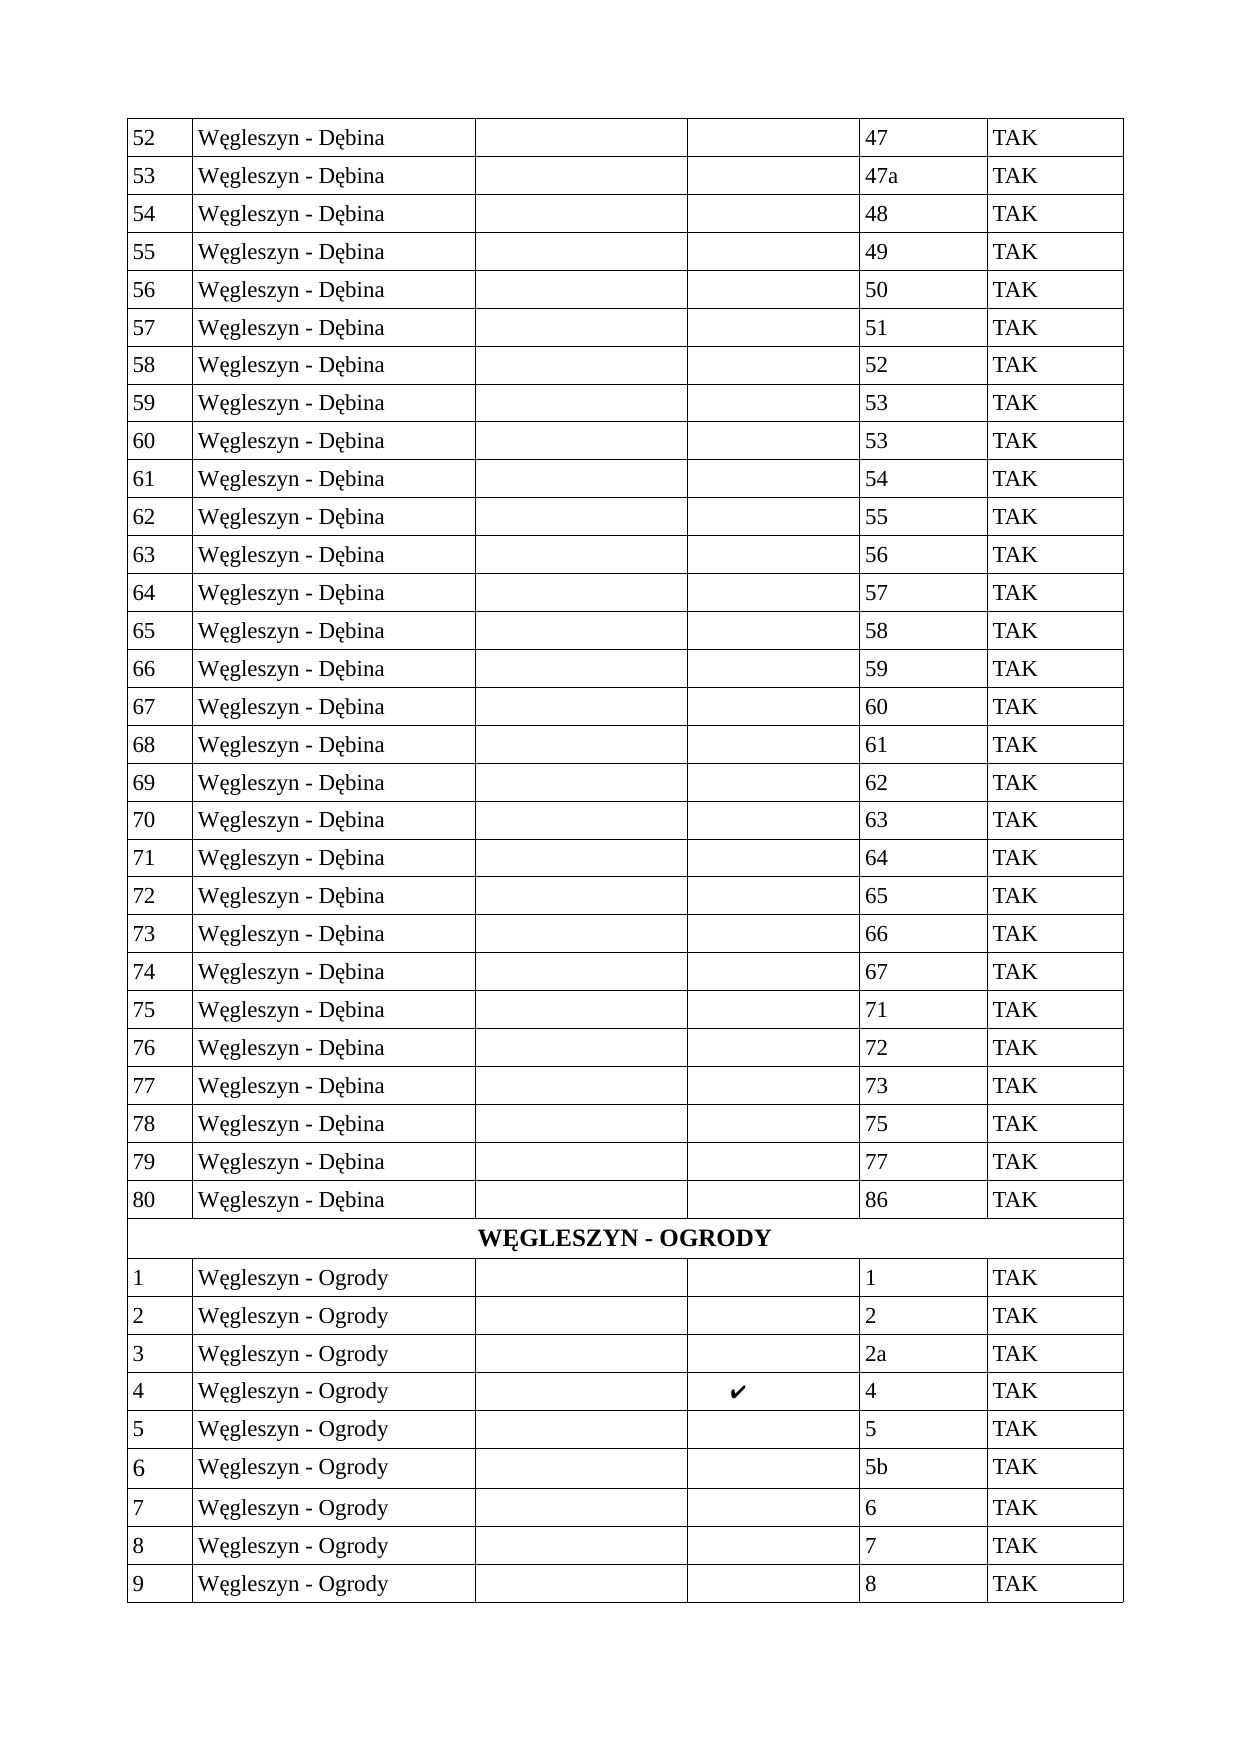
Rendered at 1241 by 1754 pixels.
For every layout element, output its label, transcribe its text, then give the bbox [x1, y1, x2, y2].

table_cell 73 [128, 915, 192, 952]
table_cell Węgleszyn - Dębina [193, 1067, 475, 1104]
table_cell Węgleszyn - Dębina [193, 1143, 475, 1180]
table_cell Węgleszyn - Dębina [193, 1105, 475, 1142]
table_cell 58 [128, 347, 192, 383]
table_cell 1 [860, 1259, 987, 1296]
table_cell Węgleszyn - Ogrody [193, 1335, 475, 1372]
table_cell Węgleszyn - Dębina [193, 498, 475, 535]
table_cell TAK [988, 1297, 1123, 1334]
table_cell [476, 1259, 687, 1296]
table_cell 71 [128, 840, 192, 876]
table_cell [688, 802, 859, 838]
table_cell [688, 991, 859, 1028]
table_cell [476, 271, 687, 308]
table_cell TAK [988, 1449, 1123, 1488]
table_cell 61 [128, 460, 192, 497]
table_cell [688, 1373, 859, 1410]
table_cell 65 [860, 877, 987, 914]
table_cell 6 [860, 1489, 987, 1526]
table_cell 64 [128, 574, 192, 611]
table_cell [688, 195, 859, 232]
table_cell [688, 422, 859, 459]
table_cell TAK [988, 802, 1123, 838]
table_cell TAK [988, 612, 1123, 649]
table_cell Węgleszyn - Dębina [193, 460, 475, 497]
table_cell 6 [128, 1449, 192, 1488]
table_cell Węgleszyn - Dębina [193, 877, 475, 914]
table_cell Węgleszyn - Dębina [193, 119, 475, 156]
table_cell TAK [988, 536, 1123, 573]
table_cell [476, 119, 687, 156]
table_cell [476, 498, 687, 535]
table_cell 9 [128, 1565, 192, 1602]
table_cell 52 [860, 347, 987, 383]
table_cell 66 [128, 650, 192, 687]
table_cell [688, 1029, 859, 1066]
table_cell WĘGLESZYN - OGRODY [128, 1219, 1123, 1258]
table_cell 54 [860, 460, 987, 497]
table_cell Węgleszyn - Dębina [193, 233, 475, 270]
table_cell 5 [128, 1411, 192, 1448]
table_cell 78 [128, 1105, 192, 1142]
table_cell Węgleszyn - Dębina [193, 422, 475, 459]
table_cell 5 [860, 1411, 987, 1448]
table_cell [476, 460, 687, 497]
table_cell [688, 953, 859, 990]
table_cell [476, 195, 687, 232]
table_cell [688, 1565, 859, 1602]
table_cell 57 [860, 574, 987, 611]
table_cell Węgleszyn - Dębina [193, 309, 475, 346]
table_cell [688, 1067, 859, 1104]
table_cell [476, 1335, 687, 1372]
table_cell [476, 1029, 687, 1066]
table_cell Węgleszyn - Dębina [193, 802, 475, 838]
table_cell 66 [860, 915, 987, 952]
table_cell [476, 650, 687, 687]
table_cell 54 [128, 195, 192, 232]
table_cell 51 [860, 309, 987, 346]
table_cell 48 [860, 195, 987, 232]
table_cell [476, 1565, 687, 1602]
table_cell [476, 1449, 687, 1488]
table_cell Węgleszyn - Dębina [193, 991, 475, 1028]
table_cell [476, 877, 687, 914]
table_cell [476, 1181, 687, 1218]
table_cell [476, 1067, 687, 1104]
table_cell [476, 1143, 687, 1180]
table_cell [476, 1105, 687, 1142]
table_cell 47 [860, 119, 987, 156]
table_cell [688, 119, 859, 156]
table_cell TAK [988, 422, 1123, 459]
table_cell 69 [128, 764, 192, 801]
table_cell [476, 536, 687, 573]
table_cell [688, 157, 859, 194]
table_cell TAK [988, 991, 1123, 1028]
table_cell 7 [128, 1489, 192, 1526]
table_cell 76 [128, 1029, 192, 1066]
table_cell [476, 612, 687, 649]
table_cell TAK [988, 574, 1123, 611]
table_cell 53 [128, 157, 192, 194]
table_cell Węgleszyn - Dębina [193, 574, 475, 611]
table_cell 80 [128, 1181, 192, 1218]
table_cell 8 [128, 1527, 192, 1564]
table_cell 55 [860, 498, 987, 535]
table_cell 70 [128, 802, 192, 838]
table_cell 77 [128, 1067, 192, 1104]
table_cell [688, 764, 859, 801]
table_cell 2 [860, 1297, 987, 1334]
table_cell 47a [860, 157, 987, 194]
table_cell [688, 1143, 859, 1180]
table_cell 4 [860, 1373, 987, 1410]
table_cell [688, 1489, 859, 1526]
table_cell [688, 877, 859, 914]
table_cell TAK [988, 650, 1123, 687]
table_cell [688, 385, 859, 421]
table_cell TAK [988, 233, 1123, 270]
table_cell [688, 536, 859, 573]
table_cell Węgleszyn - Ogrody [193, 1565, 475, 1602]
table_cell 60 [128, 422, 192, 459]
table_cell 67 [128, 688, 192, 725]
table_cell Węgleszyn - Dębina [193, 953, 475, 990]
table_cell 72 [860, 1029, 987, 1066]
table_cell [688, 1411, 859, 1448]
table_cell [476, 953, 687, 990]
table_cell 86 [860, 1181, 987, 1218]
table_cell TAK [988, 1029, 1123, 1066]
table_cell 52 [128, 119, 192, 156]
table_cell TAK [988, 309, 1123, 346]
table_cell 55 [128, 233, 192, 270]
table_cell TAK [988, 1335, 1123, 1372]
table_cell Węgleszyn - Dębina [193, 612, 475, 649]
table_cell [476, 1411, 687, 1448]
table_cell 73 [860, 1067, 987, 1104]
table_cell TAK [988, 1373, 1123, 1410]
table_cell [476, 1527, 687, 1564]
table_cell 59 [860, 650, 987, 687]
table_cell [688, 574, 859, 611]
table_cell 57 [128, 309, 192, 346]
table_cell 65 [128, 612, 192, 649]
table_cell Węgleszyn - Dębina [193, 726, 475, 763]
table_cell 56 [860, 536, 987, 573]
table_cell TAK [988, 1411, 1123, 1448]
table_cell 3 [128, 1335, 192, 1372]
table_cell Węgleszyn - Dębina [193, 195, 475, 232]
table_cell Węgleszyn - Ogrody [193, 1449, 475, 1488]
table_cell 53 [860, 422, 987, 459]
table_cell [688, 498, 859, 535]
table_cell TAK [988, 1105, 1123, 1142]
table_cell [688, 840, 859, 876]
table_cell [476, 309, 687, 346]
table_cell 75 [860, 1105, 987, 1142]
table_cell [476, 688, 687, 725]
table_cell [688, 915, 859, 952]
table_cell [476, 574, 687, 611]
table_cell 4 [128, 1373, 192, 1410]
table_cell Węgleszyn - Dębina [193, 840, 475, 876]
table_cell 75 [128, 991, 192, 1028]
table_cell TAK [988, 1489, 1123, 1526]
table_cell [476, 385, 687, 421]
table_cell TAK [988, 271, 1123, 308]
table_cell 79 [128, 1143, 192, 1180]
table_cell [476, 726, 687, 763]
table_cell Węgleszyn - Ogrody [193, 1297, 475, 1334]
table_cell 2a [860, 1335, 987, 1372]
table_cell 64 [860, 840, 987, 876]
table_cell 77 [860, 1143, 987, 1180]
table_cell [688, 1335, 859, 1372]
table_cell Węgleszyn - Ogrody [193, 1489, 475, 1526]
table_cell 67 [860, 953, 987, 990]
table_cell TAK [988, 1143, 1123, 1180]
table_cell [688, 1181, 859, 1218]
table_cell TAK [988, 385, 1123, 421]
table_cell TAK [988, 688, 1123, 725]
table_cell TAK [988, 498, 1123, 535]
table_cell 50 [860, 271, 987, 308]
table_cell [476, 347, 687, 383]
table_cell 63 [860, 802, 987, 838]
table_cell [476, 233, 687, 270]
table_cell Węgleszyn - Dębina [193, 271, 475, 308]
table_cell [688, 650, 859, 687]
table_cell Węgleszyn - Dębina [193, 764, 475, 801]
table_cell 61 [860, 726, 987, 763]
table_cell Węgleszyn - Ogrody [193, 1527, 475, 1564]
table_cell [688, 1105, 859, 1142]
table_cell 1 [128, 1259, 192, 1296]
table_cell [476, 1373, 687, 1410]
table_cell 74 [128, 953, 192, 990]
table_cell [476, 991, 687, 1028]
table_cell 58 [860, 612, 987, 649]
table_cell TAK [988, 764, 1123, 801]
table_cell Węgleszyn - Dębina [193, 1181, 475, 1218]
table_cell TAK [988, 915, 1123, 952]
table_cell 68 [128, 726, 192, 763]
table_cell [688, 1527, 859, 1564]
table_cell 62 [860, 764, 987, 801]
table_cell TAK [988, 953, 1123, 990]
table_cell [476, 802, 687, 838]
table_cell TAK [988, 157, 1123, 194]
table_cell 60 [860, 688, 987, 725]
table_cell TAK [988, 877, 1123, 914]
table_cell 49 [860, 233, 987, 270]
table_cell [476, 1297, 687, 1334]
table_cell Węgleszyn - Ogrody [193, 1411, 475, 1448]
table_cell [688, 460, 859, 497]
table_cell TAK [988, 1565, 1123, 1602]
table_cell TAK [988, 347, 1123, 383]
table_cell [476, 764, 687, 801]
table_cell TAK [988, 1527, 1123, 1564]
table_cell [688, 233, 859, 270]
table_cell Węgleszyn - Dębina [193, 1029, 475, 1066]
table_cell [688, 688, 859, 725]
table_cell [688, 1449, 859, 1488]
table_cell 7 [860, 1527, 987, 1564]
table_cell [688, 1297, 859, 1334]
table_cell TAK [988, 1259, 1123, 1296]
table_cell TAK [988, 726, 1123, 763]
table_cell TAK [988, 1181, 1123, 1218]
table_cell Węgleszyn - Dębina [193, 650, 475, 687]
table_cell Węgleszyn - Dębina [193, 688, 475, 725]
table_cell TAK [988, 1067, 1123, 1104]
table_cell 8 [860, 1565, 987, 1602]
table_cell 71 [860, 991, 987, 1028]
table_cell 62 [128, 498, 192, 535]
table_cell Węgleszyn - Dębina [193, 385, 475, 421]
table_cell 56 [128, 271, 192, 308]
table_cell Węgleszyn - Ogrody [193, 1373, 475, 1410]
table_cell TAK [988, 460, 1123, 497]
table_cell [688, 347, 859, 383]
table_cell 63 [128, 536, 192, 573]
table_cell [476, 1489, 687, 1526]
table_cell [476, 157, 687, 194]
table_cell [688, 309, 859, 346]
table_cell Węgleszyn - Ogrody [193, 1259, 475, 1296]
table_cell TAK [988, 119, 1123, 156]
table_cell 2 [128, 1297, 192, 1334]
table_cell Węgleszyn - Dębina [193, 157, 475, 194]
table_cell 5b [860, 1449, 987, 1488]
table_cell TAK [988, 195, 1123, 232]
table_cell TAK [988, 840, 1123, 876]
table_cell [476, 422, 687, 459]
table_cell Węgleszyn - Dębina [193, 347, 475, 383]
table_cell 53 [860, 385, 987, 421]
table_cell [476, 915, 687, 952]
table_cell 59 [128, 385, 192, 421]
table_cell 72 [128, 877, 192, 914]
table_cell [688, 612, 859, 649]
table_cell [476, 840, 687, 876]
table_cell [688, 1259, 859, 1296]
table_cell [688, 271, 859, 308]
table_cell Węgleszyn - Dębina [193, 536, 475, 573]
table_cell [688, 726, 859, 763]
table_cell Węgleszyn - Dębina [193, 915, 475, 952]
